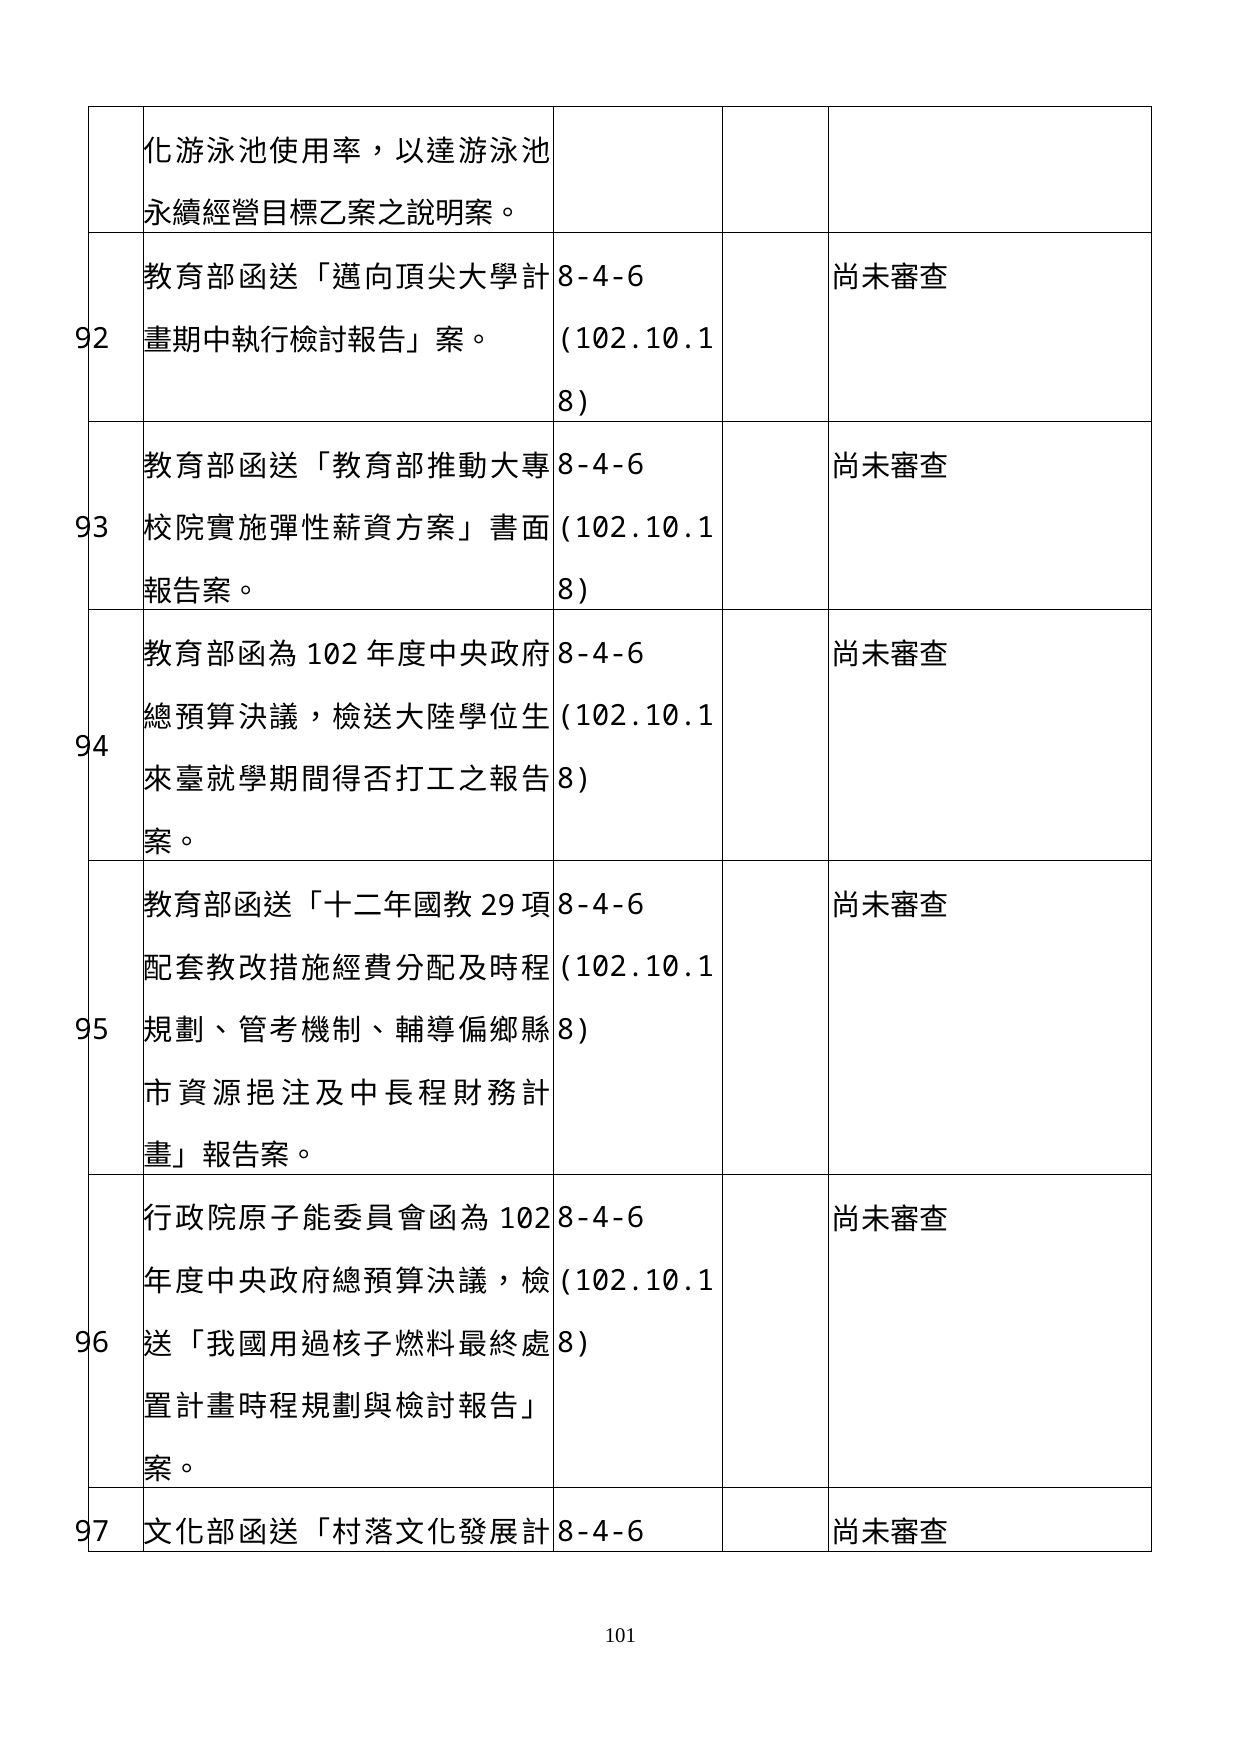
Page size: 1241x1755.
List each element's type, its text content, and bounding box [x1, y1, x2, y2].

table_cell [89, 610, 143, 860]
table_cell [723, 610, 828, 860]
table_cell 尚未審查 [829, 610, 1151, 860]
table_cell [554, 107, 722, 232]
table_cell [89, 422, 143, 609]
table_cell [723, 861, 828, 1174]
table_cell 8-4-6 (102.10.18) [554, 422, 722, 609]
table_cell 教育部函為102年度中央政府總預算決議，檢送大陸學位生來臺就學期間得否打工之報告案。 [144, 610, 553, 860]
table_cell [723, 1488, 828, 1551]
table_cell 8-4-6 (102.10.18) [554, 233, 722, 421]
table_cell [89, 1175, 143, 1487]
table_cell 尚未審查 [829, 1175, 1151, 1487]
table_cell 文化部函送「村落文化發展計 [144, 1488, 553, 1551]
table_cell [723, 1175, 828, 1487]
table_cell 教育部函送「十二年國教29項配套教改措施經費分配及時程規劃、管考機制、輔導偏鄉縣市資源挹注及中長程財務計畫」報告案。 [144, 861, 553, 1174]
table_cell [829, 107, 1151, 232]
table_cell 尚未審查 [829, 1488, 1151, 1551]
table_cell 行政院原子能委員會函為102年度中央政府總預算決議，檢送「我國用過核子燃料最終處置計畫時程規劃與檢討報告」案。 [144, 1175, 553, 1487]
table_cell [89, 861, 143, 1174]
table_cell 8-4-6 [554, 1488, 722, 1551]
table_cell 8-4-6 (102.10.18) [554, 610, 722, 860]
table_cell [723, 422, 828, 609]
table_cell [89, 1488, 143, 1551]
table_cell [89, 233, 143, 421]
table_cell 8-4-6 (102.10.18) [554, 1175, 722, 1487]
table_cell [723, 107, 828, 232]
table_cell 尚未審查 [829, 861, 1151, 1174]
table_cell 8-4-6 (102.10.18) [554, 861, 722, 1174]
table_cell 尚未審查 [829, 422, 1151, 609]
table_cell 教育部函送「邁向頂尖大學計畫期中執行檢討報告」案。 [144, 233, 553, 421]
table_cell [89, 107, 143, 232]
table_cell 教育部函送「教育部推動大專校院實施彈性薪資方案」書面報告案。 [144, 422, 553, 609]
table_cell 尚未審查 [829, 233, 1151, 421]
table_cell [723, 233, 828, 421]
table_cell 化游泳池使用率，以達游泳池永續經營目標乙案之說明案。 [144, 107, 553, 232]
